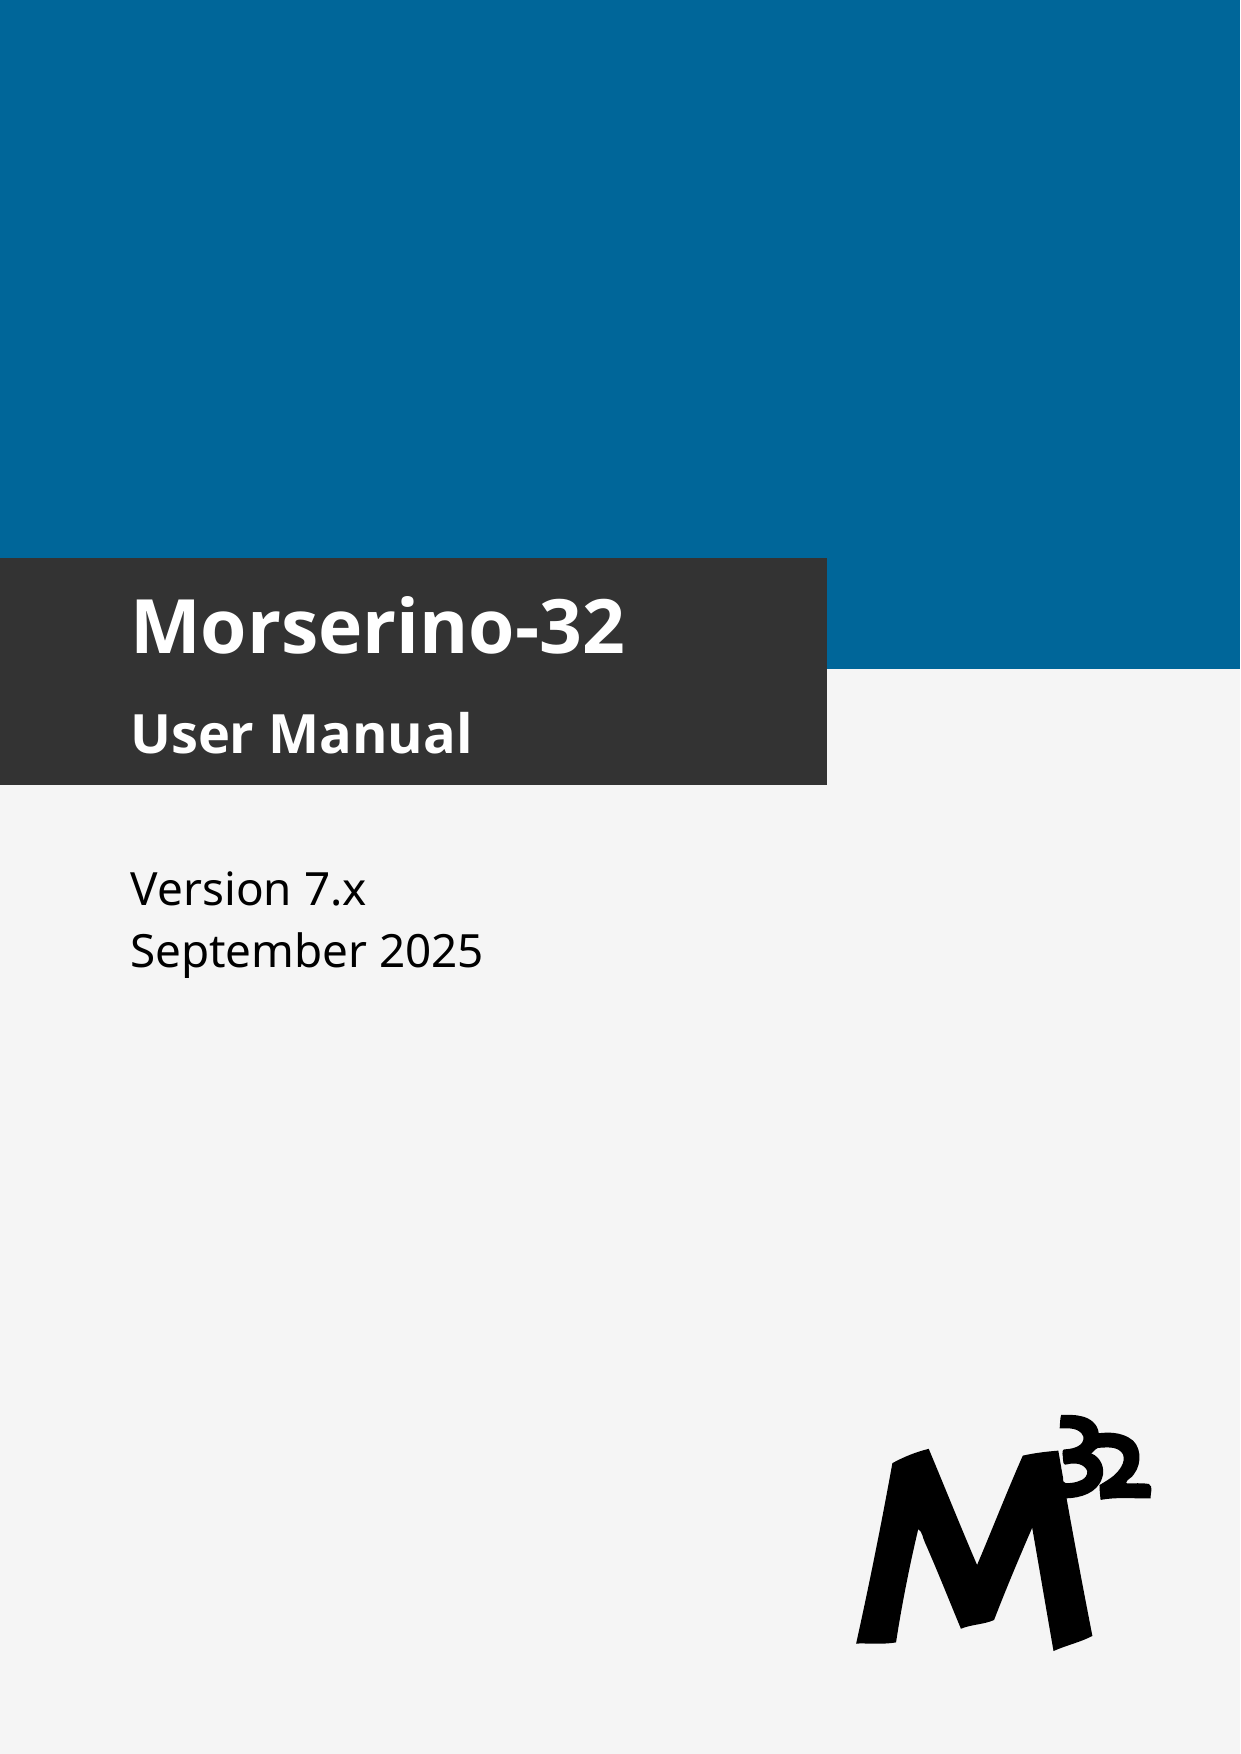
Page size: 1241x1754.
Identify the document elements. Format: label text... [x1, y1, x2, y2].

text User Manual [130, 696, 769, 763]
text Version 7.x September 2025 [130, 856, 838, 981]
text Morserino-32 [130, 573, 769, 675]
